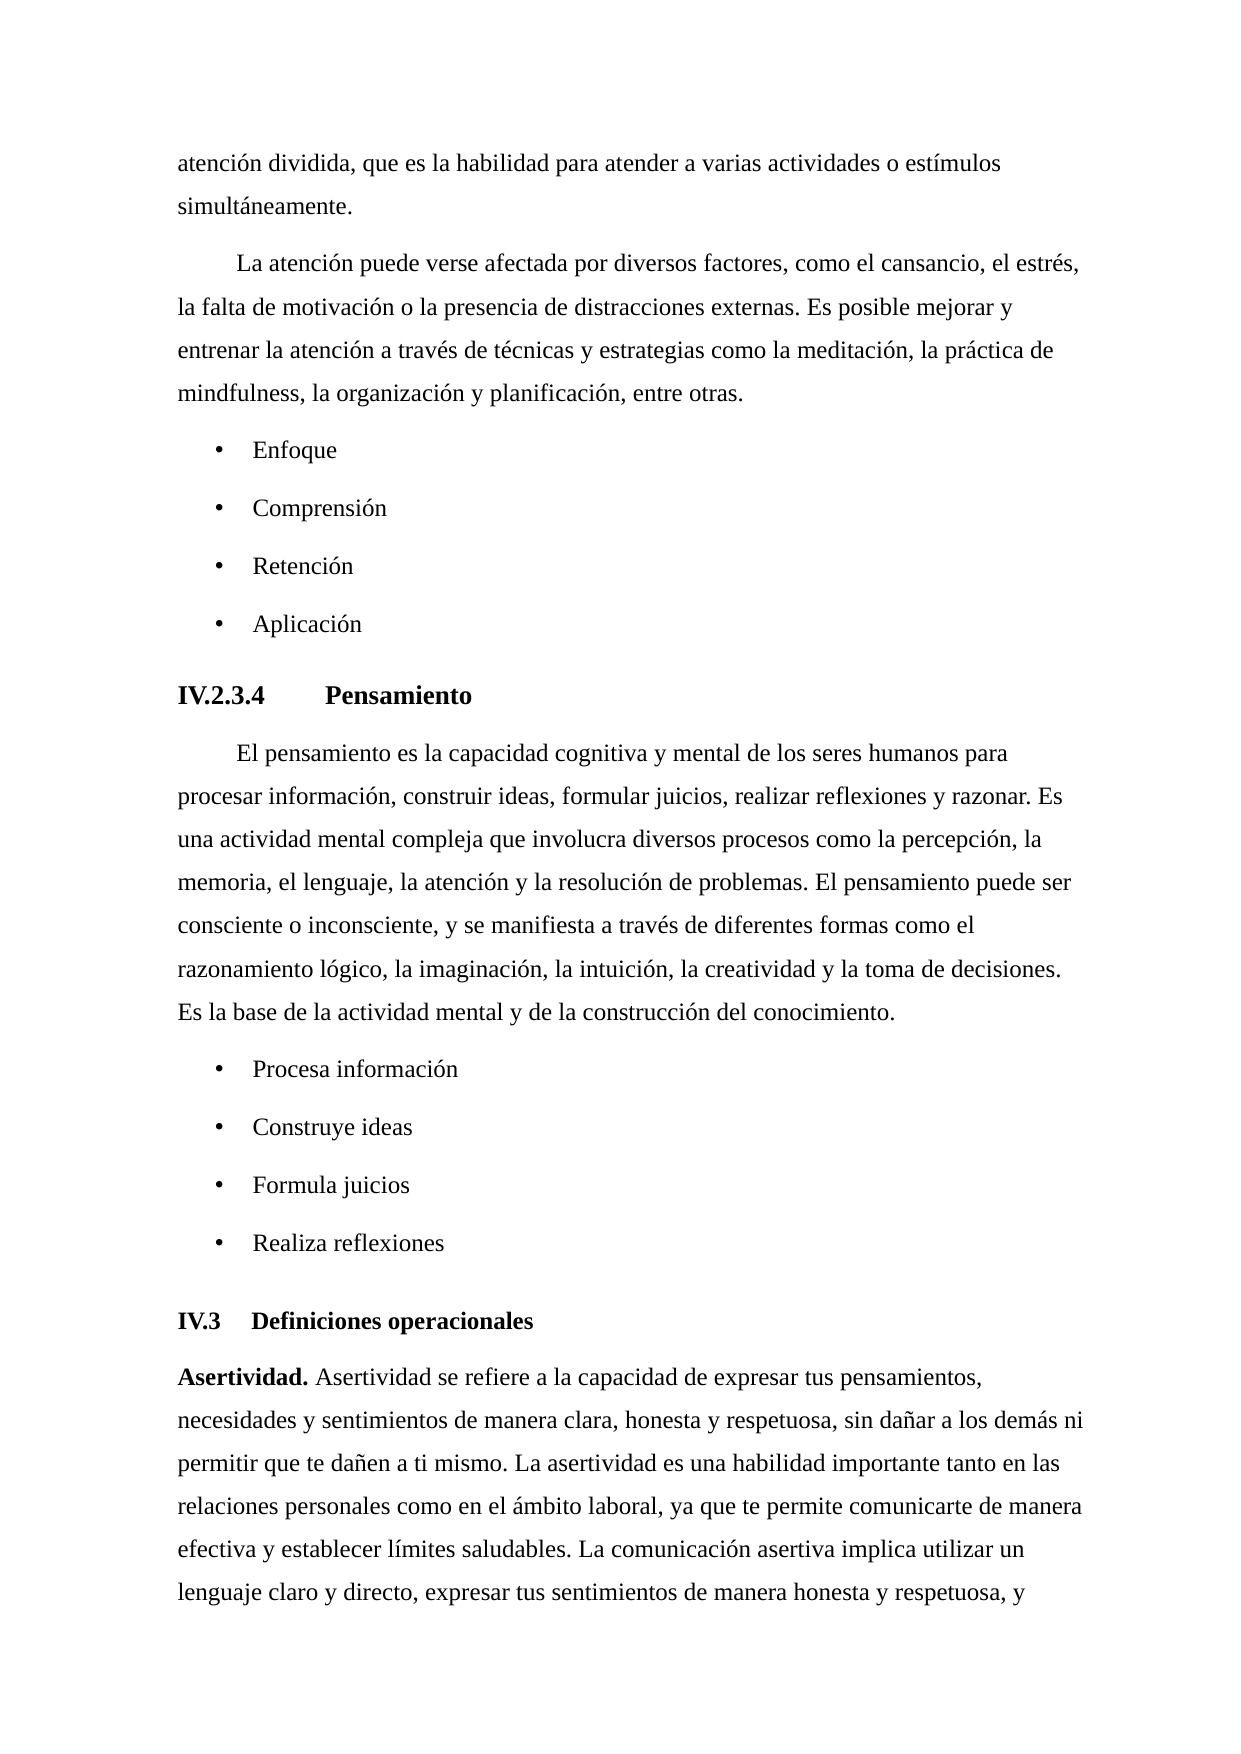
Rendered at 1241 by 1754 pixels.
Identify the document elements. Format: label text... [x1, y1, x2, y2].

list Procesa información [215, 1054, 1093, 1083]
list Construye ideas [215, 1112, 1093, 1141]
subtitle Definiciones operacionales [177, 1306, 1093, 1335]
list Aplicación [215, 609, 1093, 637]
list Enfoque [215, 436, 1093, 464]
list Realiza reflexiones [215, 1228, 1093, 1256]
list Retención [215, 551, 1093, 580]
list Formula juicios [215, 1170, 1093, 1199]
text La atención puede verse afectada por diversos factores, como el cansancio, el estrés, la falta de motivación o la presencia de distracciones externas. Es posible mejorar y entrenar la atención a través de técnicas y estrategias como la meditación, la práctica de mindfulness, la organización y planificación, entre otras. [177, 248, 1093, 407]
text Asertividad. Asertividad se refiere a la capacidad de expresar tus pensamientos, necesidades y sentimientos de manera clara, honesta y respetuosa, sin dañar a los demás ni permitir que te dañen a ti mismo. La asertividad es una habilidad importante tanto en las relaciones personales como en el ámbito laboral, ya que te permite comunicarte de manera efectiva y establecer límites saludables. La comunicación asertiva implica utilizar un lenguaje claro y directo, expresar tus sentimientos de manera honesta y respetuosa, y [177, 1362, 1093, 1606]
text atención dividida, que es la habilidad para atender a varias actividades o estímulos simultáneamente. [177, 148, 1093, 219]
list Comprensión [215, 493, 1093, 522]
subtitle Pensamiento [177, 679, 1093, 710]
text El pensamiento es la capacidad cognitiva y mental de los seres humanos para procesar información, construir ideas, formular juicios, realizar reflexiones y razonar. Es una actividad mental compleja que involucra diversos procesos como la percepción, la memoria, el lenguaje, la atención y la resolución de problemas. El pensamiento puede ser consciente o inconsciente, y se manifiesta a través de diferentes formas como el razonamiento lógico, la imaginación, la intuición, la creatividad y la toma de decisiones. Es la base de la actividad mental y de la construcción del conocimiento. [177, 738, 1093, 1026]
